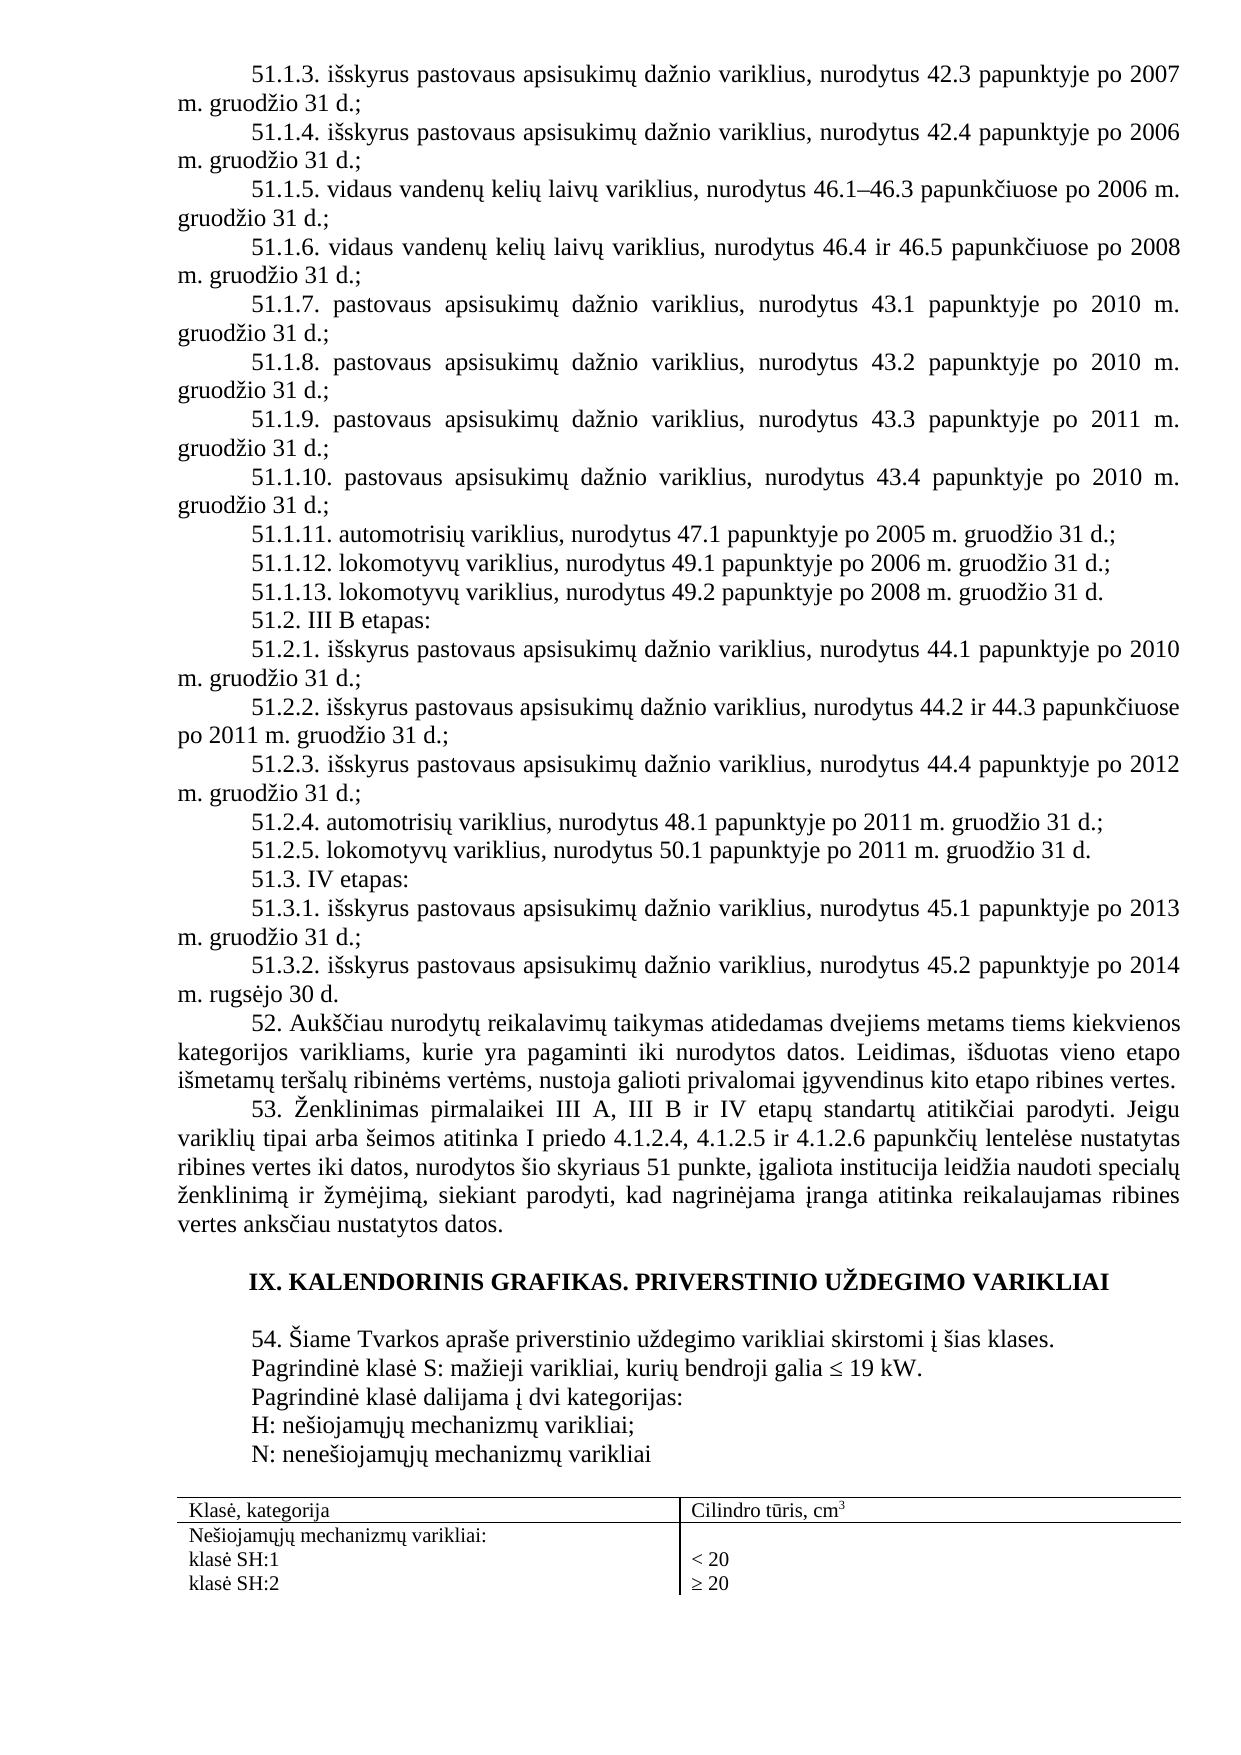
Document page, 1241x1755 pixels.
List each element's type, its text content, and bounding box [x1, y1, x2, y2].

text 51.2.5. lokomotyvų variklius, nurodytus 50.1 papunktyje po 2011 m. gruodžio 31 d. [177, 835, 1181, 864]
text Pagrindinė klasė dalijama į dvi kategorijas: [177, 1382, 1181, 1410]
text IX. KALENDORINIS GRAFIKAS. PRIVERSTINIO UŽDEGIMO VARIKLIAI [177, 1267, 1181, 1295]
text 51.1.3. išskyrus pastovaus apsisukimų dažnio variklius, nurodytus 42.3 papunktyje po 2007 m. gruodžio 31 d.; [177, 59, 1181, 117]
text N: nenešiojamųjų mechanizmų varikliai [177, 1439, 1181, 1468]
table_cell ≥ 20 [681, 1571, 1181, 1595]
text 51.2.2. išskyrus pastovaus apsisukimų dažnio variklius, nurodytus 44.2 ir 44.3 papunkčiuose po 2011 m. gruodžio 31 d.; [177, 692, 1181, 749]
text 52. Aukščiau nurodytų reikalavimų taikymas atidedamas dvejiems metams tiems kiekvienos kategorijos varikliams, kurie yra pagaminti iki nurodytos datos. Leidimas, išduotas vieno etapo išmetamų teršalų ribinėms vertėms, nustoja galioti privalomai įgyvendinus kito etapo ribines vertes. [177, 1008, 1181, 1094]
table_cell klasė SH:2 [177, 1571, 679, 1595]
text 51.2.3. išskyrus pastovaus apsisukimų dažnio variklius, nurodytus 44.4 papunktyje po 2012 m. gruodžio 31 d.; [177, 749, 1181, 807]
text 51.2. III B etapas: [177, 605, 1181, 634]
text 51.1.6. vidaus vandenų kelių laivų variklius, nurodytus 46.4 ir 46.5 papunkčiuose po 2008 m. gruodžio 31 d.; [177, 232, 1181, 289]
text 51.1.7. pastovaus apsisukimų dažnio variklius, nurodytus 43.1 papunktyje po 2010 m. gruodžio 31 d.; [177, 289, 1181, 347]
table_cell klasė SH:1 [177, 1547, 679, 1571]
text 51.3.2. išskyrus pastovaus apsisukimų dažnio variklius, nurodytus 45.2 papunktyje po 2014 m. rugsėjo 30 d. [177, 950, 1181, 1008]
text 51.1.11. automotrisių variklius, nurodytus 47.1 papunktyje po 2005 m. gruodžio 31 d.; [177, 519, 1181, 548]
text 53. Ženklinimas pirmalaikei III A, III B ir IV etapų standartų atitikčiai parodyti. Jeigu variklių tipai arba šeimos atitinka I priedo 4.1.2.4, 4.1.2.5 ir 4.1.2.6 papunkčių lentelėse nustatytas ribines vertes iki datos, nurodytos šio skyriaus 51 punkte, įgaliota institucija leidžia naudoti specialų ženklinimą ir žymėjimą, siekiant parodyti, kad nagrinėjama įranga atitinka reikalaujamas ribines vertes anksčiau nustatytos datos. [177, 1094, 1181, 1238]
text 51.2.4. automotrisių variklius, nurodytus 48.1 papunktyje po 2011 m. gruodžio 31 d.; [177, 807, 1181, 835]
text 51.1.9. pastovaus apsisukimų dažnio variklius, nurodytus 43.3 papunktyje po 2011 m. gruodžio 31 d.; [177, 404, 1181, 462]
table_cell < 20 [681, 1547, 1181, 1571]
table_cell Nešiojamųjų mechanizmų varikliai: [177, 1523, 679, 1547]
text 51.1.4. išskyrus pastovaus apsisukimų dažnio variklius, nurodytus 42.4 papunktyje po 2006 m. gruodžio 31 d.; [177, 117, 1181, 174]
text 51.1.5. vidaus vandenų kelių laivų variklius, nurodytus 46.1–46.3 papunkčiuose po 2006 m. gruodžio 31 d.; [177, 174, 1181, 232]
table_cell [681, 1523, 1181, 1547]
text 54. Šiame Tvarkos apraše priverstinio uždegimo varikliai skirstomi į šias klases. [177, 1324, 1181, 1353]
text 51.2.1. išskyrus pastovaus apsisukimų dažnio variklius, nurodytus 44.1 papunktyje po 2010 m. gruodžio 31 d.; [177, 634, 1181, 692]
text 51.1.13. lokomotyvų variklius, nurodytus 49.2 papunktyje po 2008 m. gruodžio 31 d. [177, 577, 1181, 605]
text 51.3. IV etapas: [177, 864, 1181, 893]
text 51.1.8. pastovaus apsisukimų dažnio variklius, nurodytus 43.2 papunktyje po 2010 m. gruodžio 31 d.; [177, 347, 1181, 404]
text 51.3.1. išskyrus pastovaus apsisukimų dažnio variklius, nurodytus 45.1 papunktyje po 2013 m. gruodžio 31 d.; [177, 893, 1181, 950]
text 51.1.12. lokomotyvų variklius, nurodytus 49.1 papunktyje po 2006 m. gruodžio 31 d.; [177, 548, 1181, 577]
text 51.1.10. pastovaus apsisukimų dažnio variklius, nurodytus 43.4 papunktyje po 2010 m. gruodžio 31 d.; [177, 462, 1181, 519]
table_header Klasė, kategorija [177, 1498, 679, 1522]
table_header Cilindro tūris, cm3 [681, 1498, 1181, 1522]
text Pagrindinė klasė S: mažieji varikliai, kurių bendroji galia ≤ 19 kW. [177, 1353, 1181, 1382]
text H: nešiojamųjų mechanizmų varikliai; [177, 1410, 1181, 1439]
